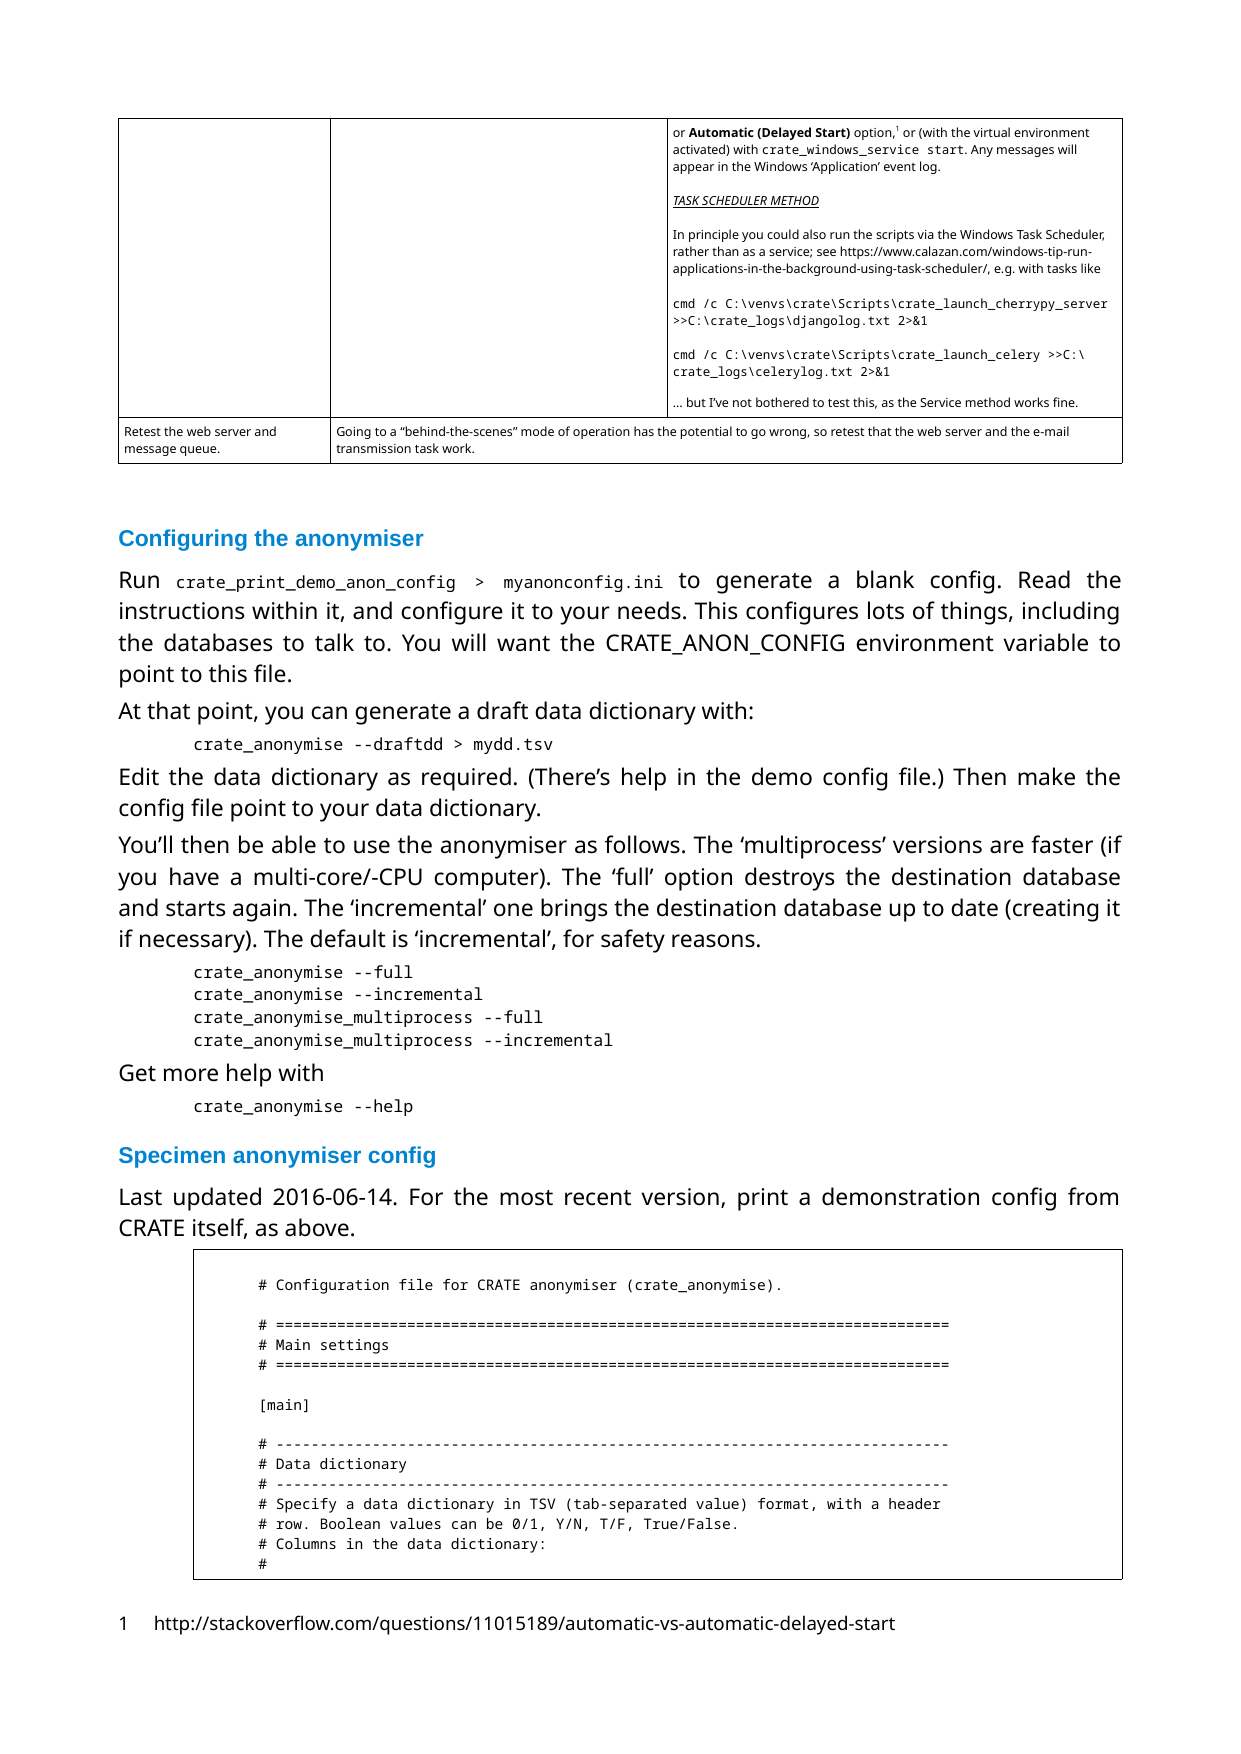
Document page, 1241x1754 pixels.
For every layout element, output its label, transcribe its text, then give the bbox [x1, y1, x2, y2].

table_header # Configuration file for CRATE anonymiser (crate_anonymise). # ============================================================================= # Main settings # ============================================================================= [main] # ----------------------------------------------------------------------------- # Data dictionary # ----------------------------------------------------------------------------- # Specify a data dictionary in TSV (tab-separated value) format, with a header # row. Boolean values can be 0/1, Y/N, T/F, True/False. # Columns in the data dictionary: # [194, 1250, 1122, 1579]
table_cell or Automatic (Delayed Start) option, or (with the virtual environment activated) with crate_windows_service start. Any messages will appear in the Windows ‘Application’ event log. TASK SCHEDULER METHOD In principle you could also run the scripts via the Windows Task Scheduler, rather than as a service; see https://www.calazan.com/windows-tip-run-applications-in-the-background-using-task-scheduler/, e.g. with tasks like cmd /c C:\venvs\crate\Scripts\crate_launch_cherrypy_server >>C:\crate_logs\djangolog.txt 2>&1 cmd /c C:\venvs\crate\Scripts\crate_launch_celery >>C:\crate_logs\celerylog.txt 2>&1 … but I’ve not bothered to test this, as the Service method works fine. [668, 119, 1122, 417]
text crate_anonymise --help [177, 1094, 1122, 1117]
text Get more help with [118, 1057, 1122, 1088]
text crate_anonymise_multiprocess --full [177, 1006, 1122, 1028]
table_cell [119, 119, 330, 417]
text At that point, you can generate a draft data dictionary with: [118, 695, 1122, 726]
table_cell Retest the web server and message queue. [119, 418, 330, 463]
text Edit the data dictionary as required. (There’s help in the demo config file.) Then make the config file point to your data dictionary. [118, 761, 1122, 823]
text crate_anonymise --incremental [177, 983, 1122, 1006]
text You’ll then be able to use the anonymiser as follows. The ‘multiprocess’ versions are faster (if you have a multi-core/-CPU computer). The ‘full’ option destroys the destination database and starts again. The ‘incremental’ one brings the destination database up to date (creating it if necessary). The default is ‘incremental’, for safety reasons. [118, 829, 1122, 954]
subtitle Specimen anonymiser config [118, 1142, 1122, 1168]
text crate_anonymise --full [177, 960, 1122, 983]
text crate_anonymise_multiprocess --incremental [177, 1028, 1122, 1051]
text Run crate_print_demo_anon_config > myanonconfig.ini to generate a blank config. Read the instructions within it, and configure it to your needs. This configures lots of things, including the databases to talk to. You will want the CRATE_ANON_CONFIG environment variable to point to this file. [118, 564, 1122, 689]
text Last updated 2016-06-14. For the most recent version, print a demonstration config from CRATE itself, as above. [118, 1181, 1122, 1243]
table_cell Going to a “behind-the-scenes” mode of operation has the potential to go wrong, so retest that the web server and the e-mail transmission task work. [331, 418, 1122, 463]
subtitle Configuring the anonymiser [118, 525, 1122, 552]
text crate_anonymise --draftdd > mydd.tsv [177, 732, 1122, 755]
table_cell [331, 119, 667, 417]
